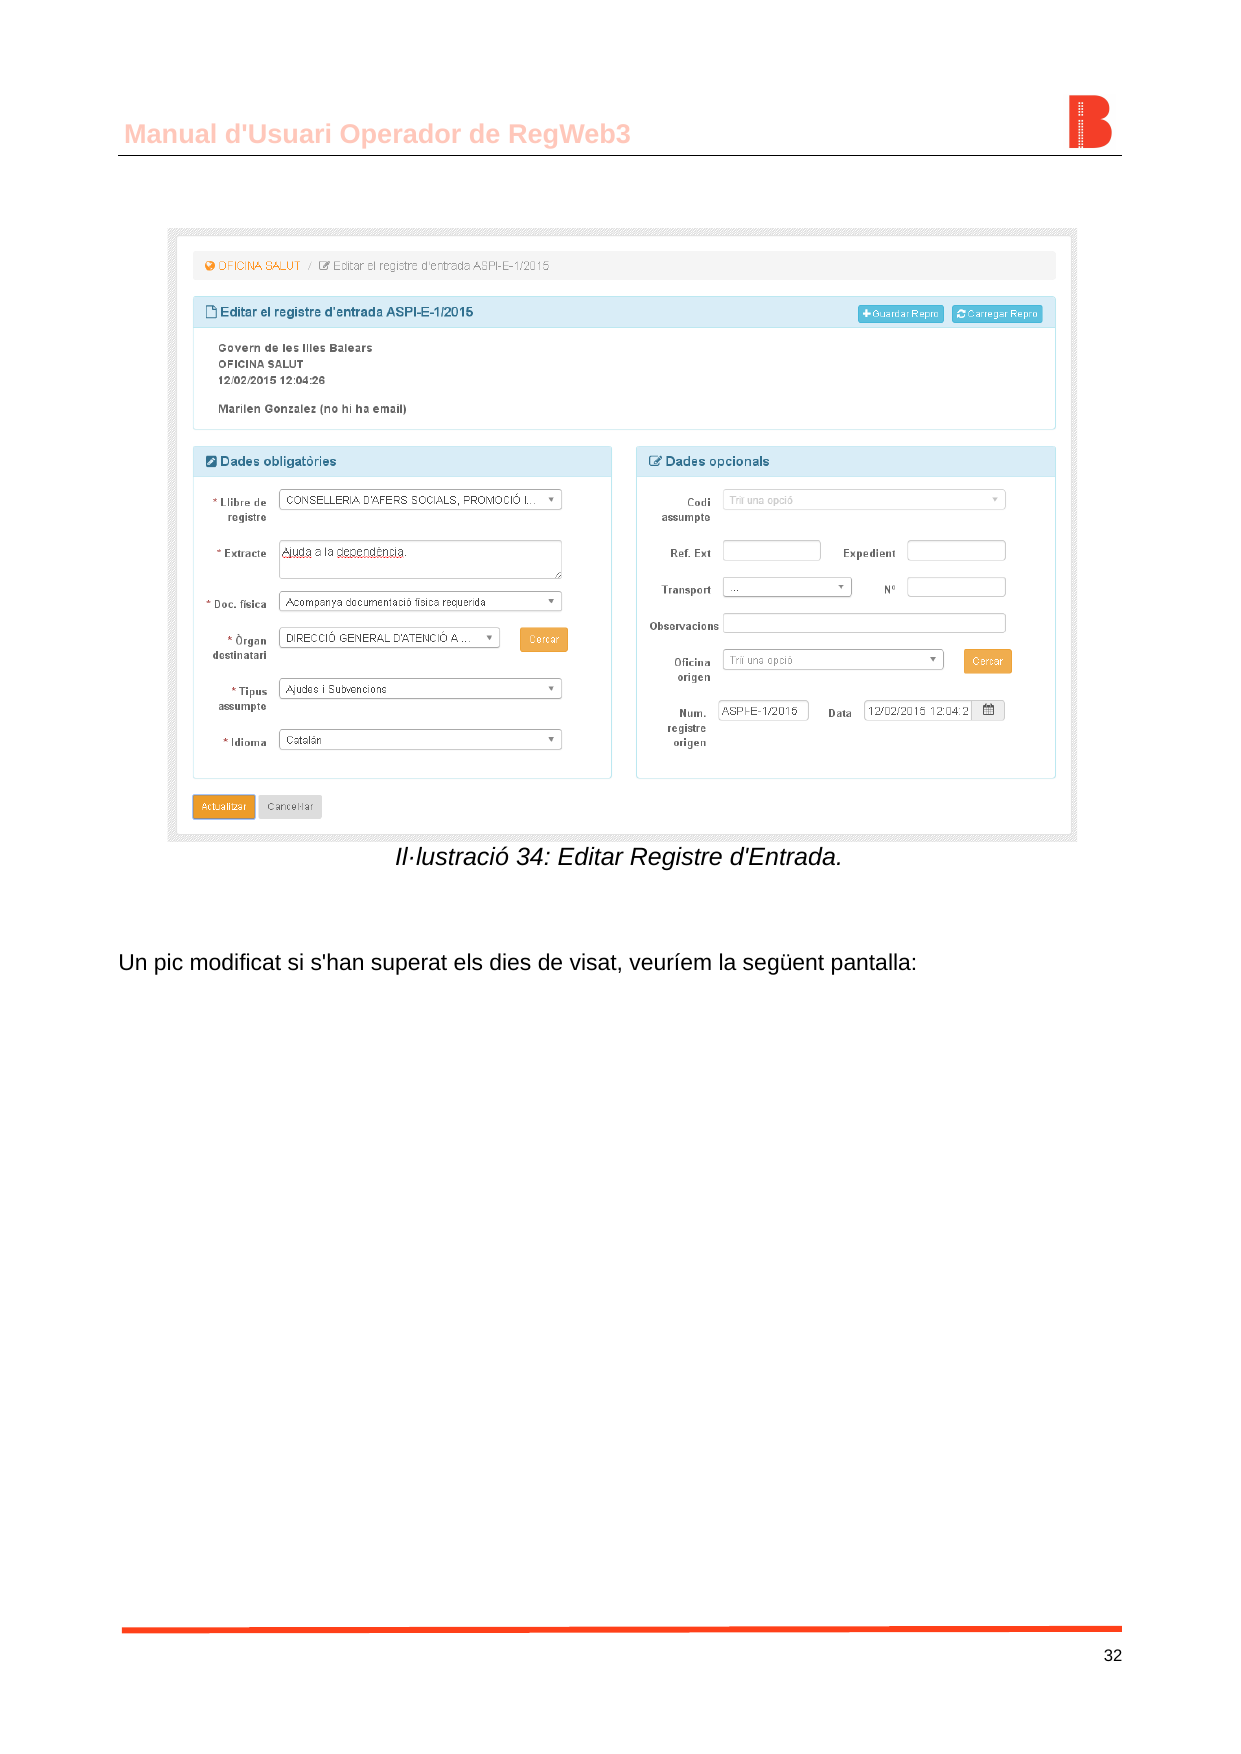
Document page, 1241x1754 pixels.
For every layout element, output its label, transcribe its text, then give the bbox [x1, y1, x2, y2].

picture [167, 228, 1078, 842]
picture [1063, 94, 1117, 150]
text Un pic modificat si s'han superat els dies de visat, veuríem la següent pantalla: [118, 949, 1122, 975]
text Il·lustració 34: Editar Registre d'Entrada. [118, 842, 1122, 871]
